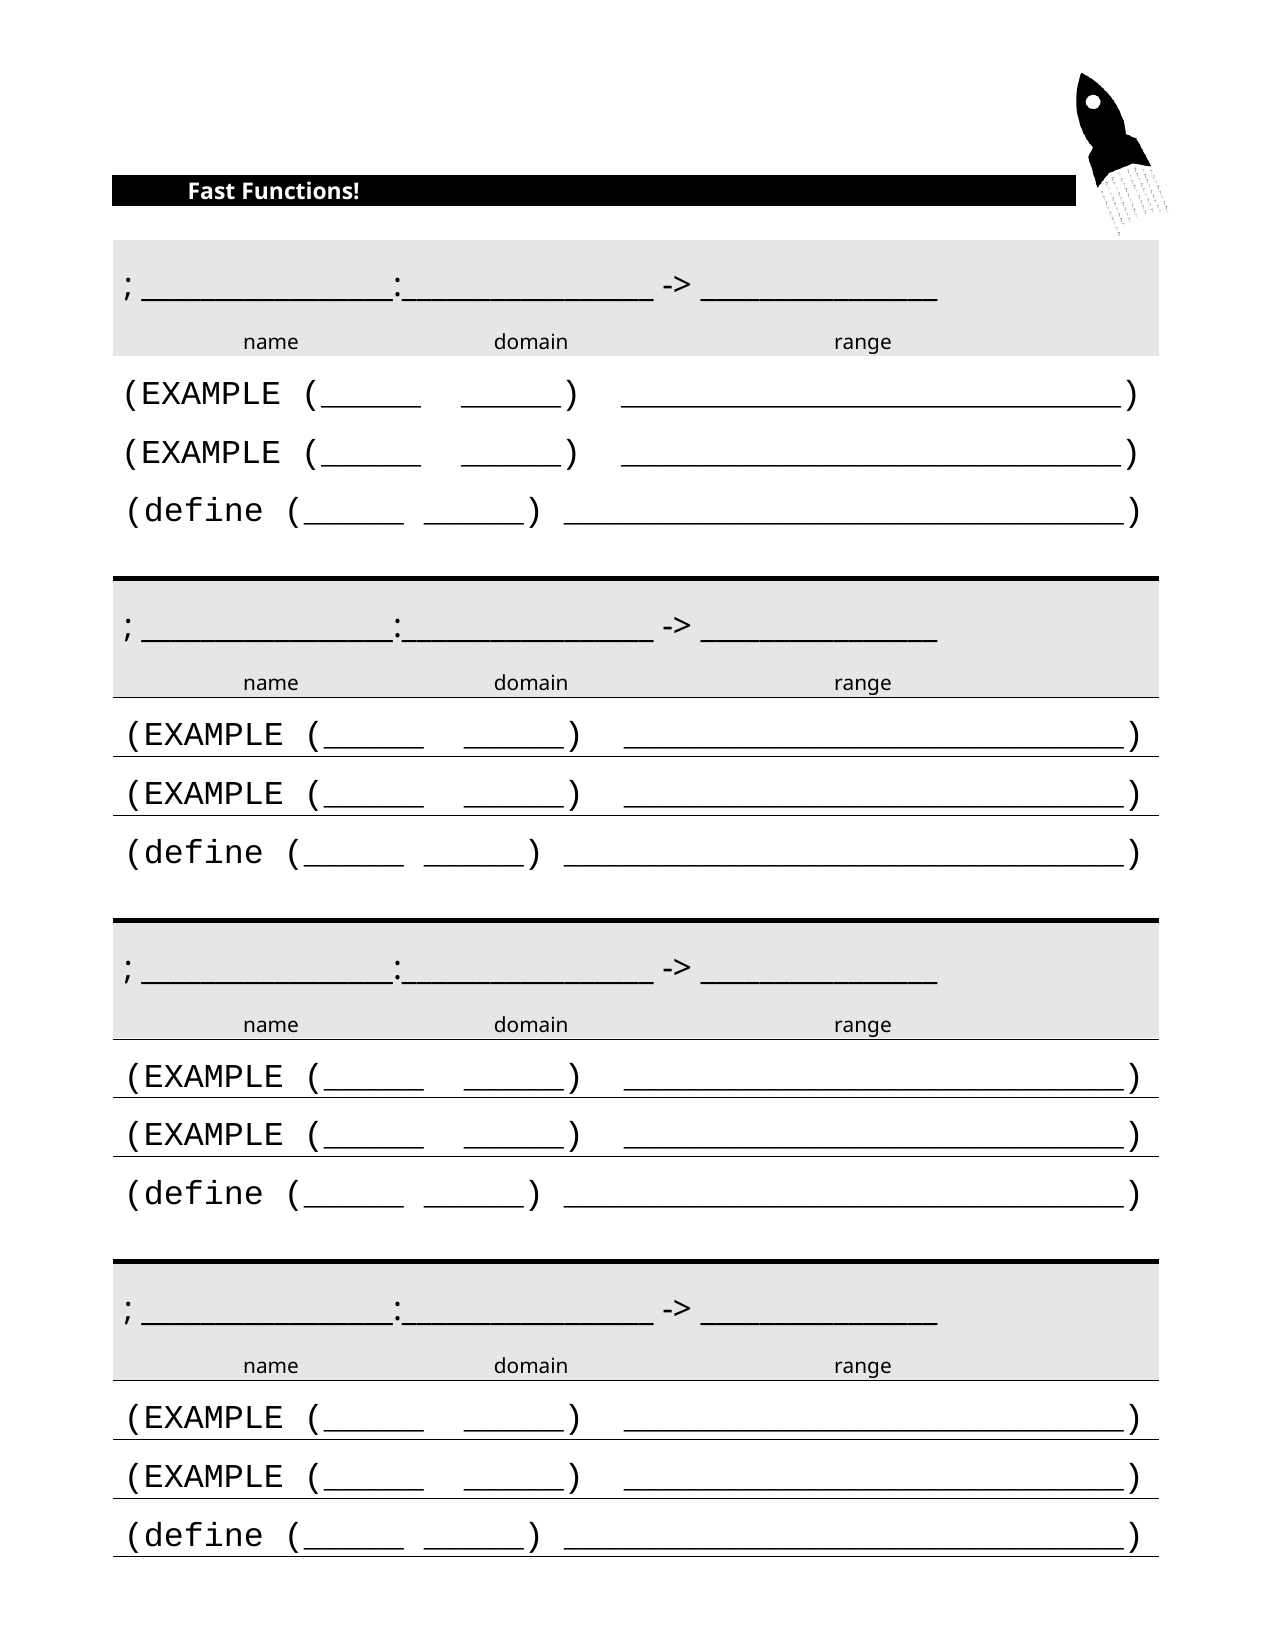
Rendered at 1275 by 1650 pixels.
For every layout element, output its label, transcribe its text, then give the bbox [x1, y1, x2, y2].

table_cell (define (_____ _____) ____________________________) [113, 1157, 1159, 1259]
table_cell (EXAMPLE (_____ _____) _________________________) [113, 757, 1159, 814]
table_cell (define (_____ _____) ____________________________) [113, 1499, 1159, 1556]
table_cell (EXAMPLE (_____ _____) _________________________) [113, 1040, 1159, 1097]
table_cell ; _________________:_________________ -> ________________ name domain range [113, 1264, 1159, 1380]
table_cell ; _________________:_________________ -> ________________ name domain range [113, 923, 1159, 1038]
subtitle Fast Functions! [112, 175, 1076, 206]
table_cell (EXAMPLE (_____ _____) _________________________) [113, 698, 1159, 756]
table_cell (EXAMPLE (_____ _____) _________________________) [113, 415, 1159, 473]
picture [1076, 73, 1169, 237]
table_cell (define (_____ _____) ____________________________) [113, 473, 1159, 576]
table_cell (EXAMPLE (_____ _____) _________________________) [113, 1381, 1159, 1439]
table_header ; _________________:_________________ -> ________________ name domain range [113, 240, 1159, 356]
table_cell (EXAMPLE (_____ _____) _________________________) [113, 1098, 1159, 1156]
table_cell (EXAMPLE (_____ _____) _________________________) [113, 356, 1159, 414]
table_cell (EXAMPLE (_____ _____) _________________________) [113, 1440, 1159, 1497]
table_cell (define (_____ _____) ____________________________) [113, 816, 1159, 918]
table_cell ; _________________:_________________ -> ________________ name domain range [113, 581, 1159, 697]
